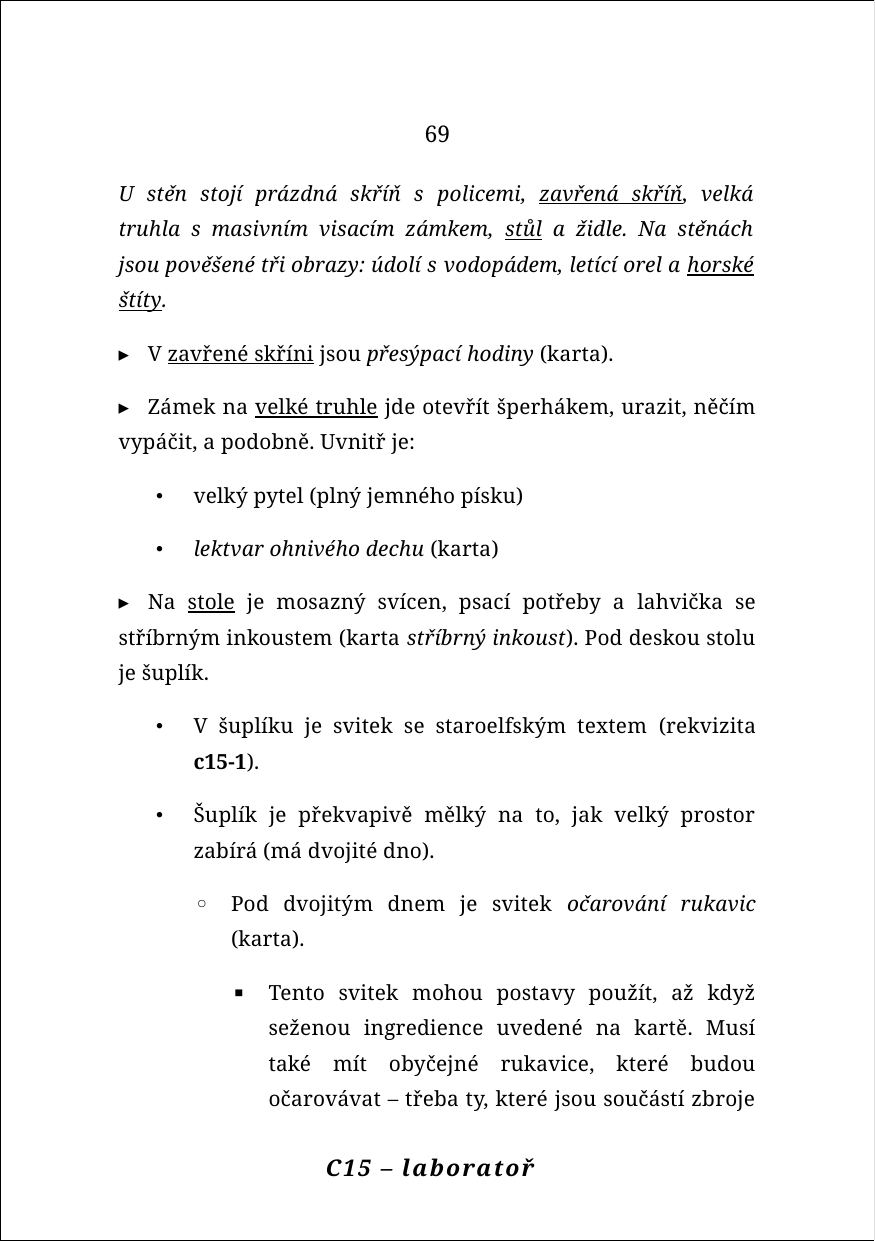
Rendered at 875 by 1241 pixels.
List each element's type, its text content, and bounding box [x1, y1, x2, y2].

text U⁠ stěn stojí prázdná skříň s⁠ policemi, zavřená skříň, velká truhla s⁠ masivním visacím zámkem, stůl a⁠ židle. Na stěnách jsou pověšené tři obrazy: údolí s⁠ vodopádem, letící orel a⁠ horské štíty. [118, 179, 756, 314]
text ▸ Na stole je mosazný svícen, psací potřeby a⁠ lahvička se stříbrným inkoustem (karta stříbrný inkoust). Pod deskou stolu je šuplík. [118, 587, 756, 687]
list lektvar ohnivého dechu (karta) [156, 534, 756, 562]
list Pod dvojitým dnem je svitek očarování rukavic (karta). [193, 889, 756, 953]
text ▸ V⁠ zavřené skříni jsou přesýpací hodiny (karta). [118, 339, 756, 367]
text ▸ Zámek na velké truhle jde otevřít šperhákem, urazit, něčím vypáčit, a⁠ podobně. Uvnitř je: [118, 392, 756, 456]
list Tento svitek mohou postavy použít, až když seženou ingredience uvedené na kartě. Musí také mít obyčejné rukavice, které budou očarovávat – třeba ty, které jsou součástí zbroje [231, 978, 756, 1113]
list Šuplík je překvapivě mělký na to, jak velký prostor zabírá (má dvojité dno). [156, 800, 756, 864]
list V⁠ šuplíku je svitek se staroelfským textem (rekvizita c15-1). [156, 711, 756, 775]
list velký pytel (plný jemného písku) [156, 481, 756, 509]
